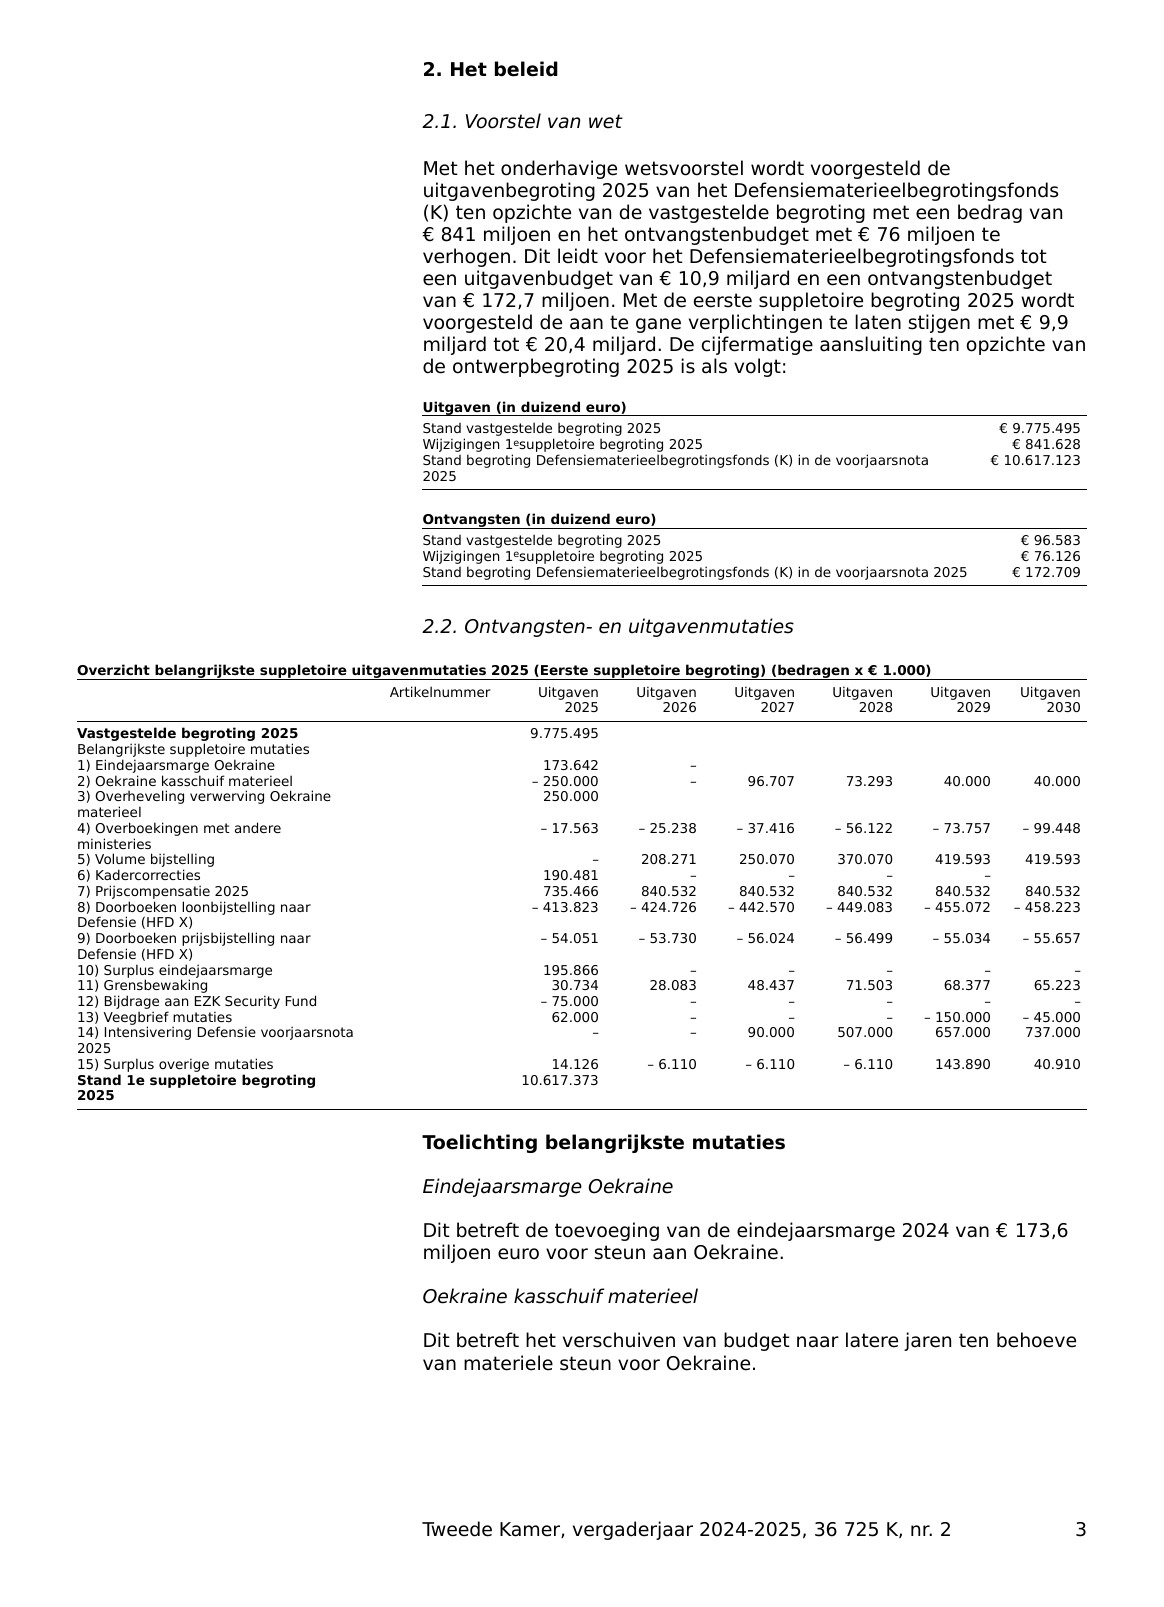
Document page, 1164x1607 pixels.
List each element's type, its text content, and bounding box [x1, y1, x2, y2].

table_cell 68.377 [899, 978, 997, 994]
table_cell [605, 742, 703, 758]
table_cell 208.271 [605, 852, 703, 868]
table_cell Uitgaven 2030 [997, 680, 1087, 721]
table_cell – [496, 852, 604, 868]
table_cell [359, 852, 496, 868]
table_cell – 250.000 [496, 774, 604, 789]
table_cell [359, 978, 496, 994]
table_cell – 458.223 [997, 899, 1087, 931]
table_cell – 25.238 [605, 821, 703, 852]
table_cell 4) Overboekingen met andere ministeries [77, 821, 358, 852]
table_cell [997, 722, 1087, 742]
table_cell 73.293 [801, 774, 899, 789]
table_cell € 76.126 [987, 549, 1087, 564]
table_cell – [703, 1010, 801, 1025]
table_cell 737.000 [997, 1025, 1087, 1057]
table_cell Stand vastgestelde begroting 2025 [422, 416, 962, 437]
subtitle Eindejaarsmarge Oekraine [422, 1176, 1087, 1198]
table_cell € 172.709 [987, 565, 1087, 585]
table_cell 840.532 [997, 884, 1087, 899]
table_cell 250.070 [703, 852, 801, 868]
table_cell – [703, 868, 801, 884]
table_cell 14.126 [496, 1057, 604, 1072]
table_cell Uitgaven 2026 [605, 680, 703, 721]
table_cell Uitgaven 2025 [496, 680, 604, 721]
table_cell [359, 722, 496, 742]
table_cell 5) Volume bijstelling [77, 852, 358, 868]
table_cell Belangrijkste suppletoire mutaties [77, 742, 358, 758]
table_cell – [605, 1010, 703, 1025]
table_cell 14) Intensivering Defensie voorjaarsnota 2025 [77, 1025, 358, 1057]
table_cell – [801, 994, 899, 1009]
table_cell 3) Overheveling verwerving Oekraine materieel [77, 789, 358, 821]
table_header Overzicht belangrijkste suppletoire uitgavenmutaties 2025 (Eerste suppletoire begroting) (bedragen x € 1.000) [77, 663, 1087, 679]
table_cell – [899, 868, 997, 884]
table_cell 12) Bijdrage aan EZK Security Fund [77, 994, 358, 1009]
table_cell Wijzigingen 1esuppletoire begroting 2025 [422, 549, 987, 564]
table_cell – [496, 1025, 604, 1057]
table_cell 28.083 [605, 978, 703, 994]
table_cell – 37.416 [703, 821, 801, 852]
table_cell [703, 789, 801, 821]
table_cell [703, 1073, 801, 1108]
table_cell 507.000 [801, 1025, 899, 1057]
table_cell – [801, 962, 899, 978]
table_cell 48.437 [703, 978, 801, 994]
table_cell – [899, 994, 997, 1009]
table_cell 419.593 [997, 852, 1087, 868]
table_cell – 6.110 [703, 1057, 801, 1072]
table_cell 173.642 [496, 758, 604, 773]
table_cell 71.503 [801, 978, 899, 994]
table_cell 15) Surplus overige mutaties [77, 1057, 358, 1072]
table_cell 195.866 [496, 962, 604, 978]
table_cell – 6.110 [801, 1057, 899, 1072]
table_cell – 150.000 [899, 1010, 997, 1025]
table_cell 40.000 [997, 774, 1087, 789]
table_cell 1) Eindejaarsmarge Oekraine [77, 758, 358, 773]
table_cell 40.910 [997, 1057, 1087, 1072]
table_cell € 841.628 [963, 437, 1087, 453]
table_cell [997, 742, 1087, 758]
table_cell – 73.757 [899, 821, 997, 852]
table_cell [359, 758, 496, 773]
table_cell [703, 758, 801, 773]
table_cell [359, 994, 496, 1009]
table_cell 40.000 [899, 774, 997, 789]
table_cell [359, 899, 496, 931]
table_cell 840.532 [605, 884, 703, 899]
table_cell [359, 774, 496, 789]
table_cell [997, 758, 1087, 773]
subtitle 2.1. Voorstel van wet [422, 111, 1087, 133]
table_cell 90.000 [703, 1025, 801, 1057]
table_cell – [997, 994, 1087, 1009]
table_cell 10) Surplus eindejaarsmarge [77, 962, 358, 978]
table_cell 657.000 [899, 1025, 997, 1057]
table_cell – 449.083 [801, 899, 899, 931]
table_cell € 96.583 [987, 529, 1087, 549]
table_cell – 54.051 [496, 931, 604, 962]
table_cell – [605, 994, 703, 1009]
table_cell [359, 821, 496, 852]
table_cell Stand begroting Defensiematerieelbegrotingsfonds (K) in de voorjaarsnota 2025 [422, 565, 987, 585]
subtitle 2.2. Ontvangsten- en uitgavenmutaties [422, 616, 1087, 638]
table_cell [899, 722, 997, 742]
table_cell [801, 742, 899, 758]
table_cell [359, 868, 496, 884]
table_cell 143.890 [899, 1057, 997, 1072]
table_cell [359, 884, 496, 899]
table_cell 2) Oekraine kasschuif materieel [77, 774, 358, 789]
table_cell [359, 1073, 496, 1108]
table_cell 8) Doorboeken loonbijstelling naar Defensie (HFD X) [77, 899, 358, 931]
table_cell [997, 789, 1087, 821]
table_cell 11) Grensbewaking [77, 978, 358, 994]
table_cell € 9.775.495 [963, 416, 1087, 437]
table_cell Vastgestelde begroting 2025 [77, 722, 358, 742]
table_header Uitgaven (in duizend euro) [422, 400, 1087, 415]
table_cell [801, 789, 899, 821]
table_cell – [801, 1010, 899, 1025]
table_cell 7) Prijscompensatie 2025 [77, 884, 358, 899]
table_cell [899, 789, 997, 821]
table_cell [77, 680, 358, 721]
table_cell 6) Kadercorrecties [77, 868, 358, 884]
table_cell – 55.657 [997, 931, 1087, 962]
table_cell 370.070 [801, 852, 899, 868]
table_cell – [605, 962, 703, 978]
table_cell – 53.730 [605, 931, 703, 962]
table_cell Uitgaven 2028 [801, 680, 899, 721]
table_cell – 413.823 [496, 899, 604, 931]
table_cell [496, 742, 604, 758]
table_cell – [605, 758, 703, 773]
table_cell – 17.563 [496, 821, 604, 852]
table_cell Stand 1e suppletoire begroting 2025 [77, 1073, 358, 1108]
subtitle Toelichting belangrijkste mutaties [422, 1132, 1087, 1154]
table_cell [801, 722, 899, 742]
table_header Ontvangsten (in duizend euro) [422, 512, 1087, 527]
table_cell – 99.448 [997, 821, 1087, 852]
table_cell 65.223 [997, 978, 1087, 994]
table_cell – 424.726 [605, 899, 703, 931]
table_cell 13) Veegbrief mutaties [77, 1010, 358, 1025]
table_cell 9) Doorboeken prijsbijstelling naar Defensie (HFD X) [77, 931, 358, 962]
text Dit betreft het verschuiven van budget naar latere jaren ten behoeve van materiele steun voor Oekraine. [422, 1330, 1087, 1374]
table_cell [801, 1073, 899, 1108]
table_cell € 10.617.123 [963, 453, 1087, 489]
table_cell – [605, 774, 703, 789]
text Dit betreft de toevoeging van de eindejaarsmarge 2024 van € 173,6 miljoen euro voor steun aan Oekraine. [422, 1220, 1087, 1264]
table_cell – [801, 868, 899, 884]
table_cell – [605, 1025, 703, 1057]
text Met het onderhavige wetsvoorstel wordt voorgesteld de uitgavenbegroting 2025 van het Defensiematerieelbegrotingsfonds (K) ten opzichte van de vastgestelde begroting met een bedrag van € 841 miljoen en het ontvangstenbudget met € 76 miljoen te verhogen. Dit leidt voor het Defensiematerieelbegrotingsfonds tot een uitgavenbudget van € 10,9 miljard en een ontvangstenbudget van € 172,7 miljoen. Met de eerste suppletoire begroting 2025 wordt voorgesteld de aan te gane verplichtingen te laten stijgen met € 9,9 miljard tot € 20,4 miljard. De cijfermatige aansluiting ten opzichte van de ontwerpbegroting 2025 is als volgt: [422, 158, 1087, 378]
table_cell – 6.110 [605, 1057, 703, 1072]
table_cell – 56.024 [703, 931, 801, 962]
table_cell – [899, 962, 997, 978]
table_cell Stand vastgestelde begroting 2025 [422, 529, 987, 549]
table_cell – 55.034 [899, 931, 997, 962]
table_cell Stand begroting Defensiematerieelbegrotingsfonds (K) in de voorjaarsnota 2025 [422, 453, 962, 489]
table_cell 9.775.495 [496, 722, 604, 742]
table_cell Wijzigingen 1esuppletoire begroting 2025 [422, 437, 962, 453]
subtitle 2. Het beleid [422, 59, 1087, 81]
table_cell [899, 1073, 997, 1108]
table_cell – 455.072 [899, 899, 997, 931]
table_cell – 75.000 [496, 994, 604, 1009]
table_cell [359, 1057, 496, 1072]
table_cell [359, 1025, 496, 1057]
subtitle Oekraine kasschuif materieel [422, 1286, 1087, 1308]
table_cell – 45.000 [997, 1010, 1087, 1025]
table_cell 735.466 [496, 884, 604, 899]
table_cell [605, 722, 703, 742]
table_cell 10.617.373 [496, 1073, 604, 1108]
table_cell [899, 758, 997, 773]
table_cell 840.532 [703, 884, 801, 899]
table_cell 96.707 [703, 774, 801, 789]
table_cell [801, 758, 899, 773]
table_cell 840.532 [899, 884, 997, 899]
table_cell 250.000 [496, 789, 604, 821]
table_cell – [703, 962, 801, 978]
table_cell [997, 868, 1087, 884]
table_cell – [703, 994, 801, 1009]
table_cell [359, 789, 496, 821]
table_cell 30.734 [496, 978, 604, 994]
table_cell [703, 742, 801, 758]
table_cell [359, 931, 496, 962]
table_cell [703, 722, 801, 742]
table_cell – 442.570 [703, 899, 801, 931]
table_cell 419.593 [899, 852, 997, 868]
table_cell – [605, 868, 703, 884]
table_cell [899, 742, 997, 758]
table_cell [605, 1073, 703, 1108]
table_cell 190.481 [496, 868, 604, 884]
table_cell [997, 1073, 1087, 1108]
table_cell 840.532 [801, 884, 899, 899]
table_cell Artikelnummer [359, 680, 496, 721]
table_cell – [997, 962, 1087, 978]
table_cell Uitgaven 2029 [899, 680, 997, 721]
table_cell [605, 789, 703, 821]
table_cell [359, 1010, 496, 1025]
table_cell – 56.122 [801, 821, 899, 852]
table_cell [359, 962, 496, 978]
table_cell Uitgaven 2027 [703, 680, 801, 721]
table_cell 62.000 [496, 1010, 604, 1025]
table_cell [359, 742, 496, 758]
table_cell – 56.499 [801, 931, 899, 962]
